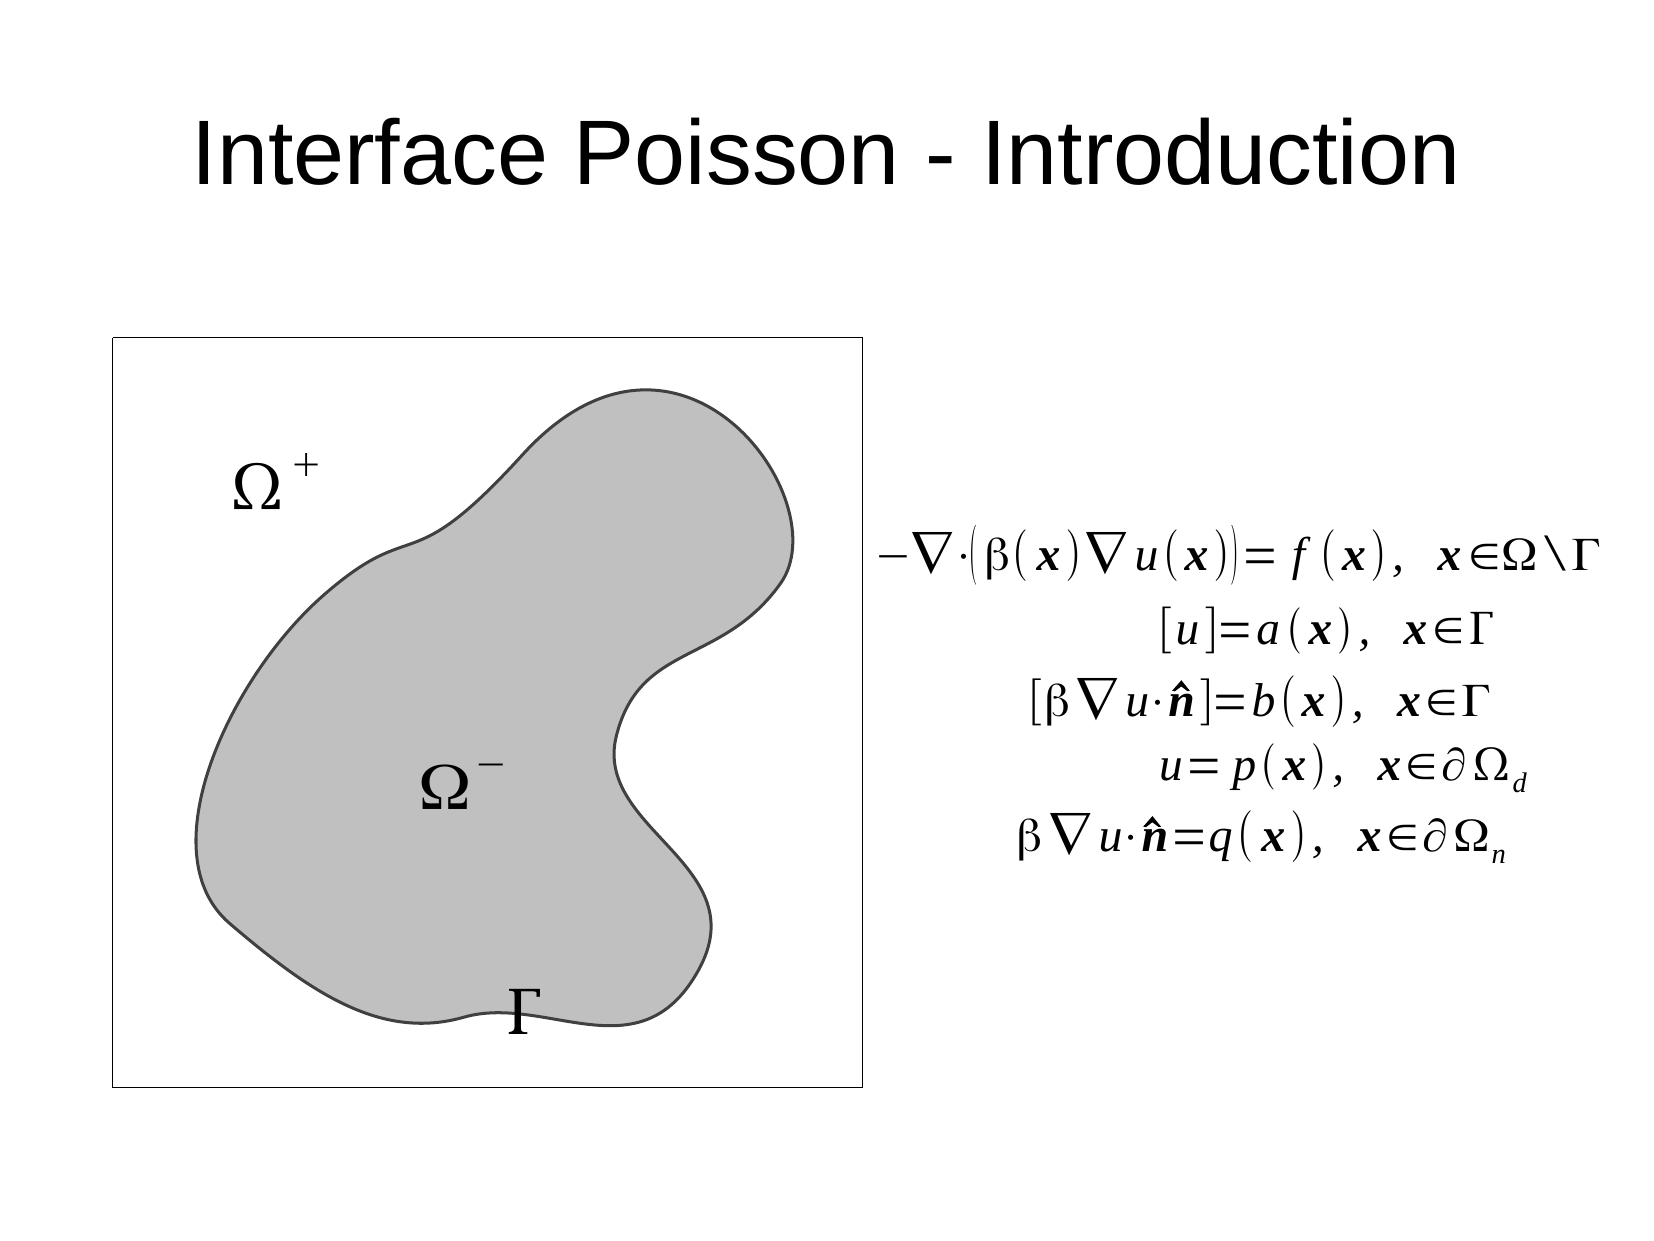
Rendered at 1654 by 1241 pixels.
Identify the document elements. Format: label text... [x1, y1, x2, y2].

chart [863, 525, 1613, 585]
chart [213, 439, 338, 526]
chart [1017, 673, 1504, 728]
text_box [195, 389, 793, 1026]
chart [401, 739, 526, 826]
chart [1147, 737, 1539, 799]
chart [1147, 602, 1509, 657]
chart [487, 974, 563, 1051]
title Interface Poisson - Introduction [82, 49, 1571, 257]
chart [1004, 809, 1517, 871]
